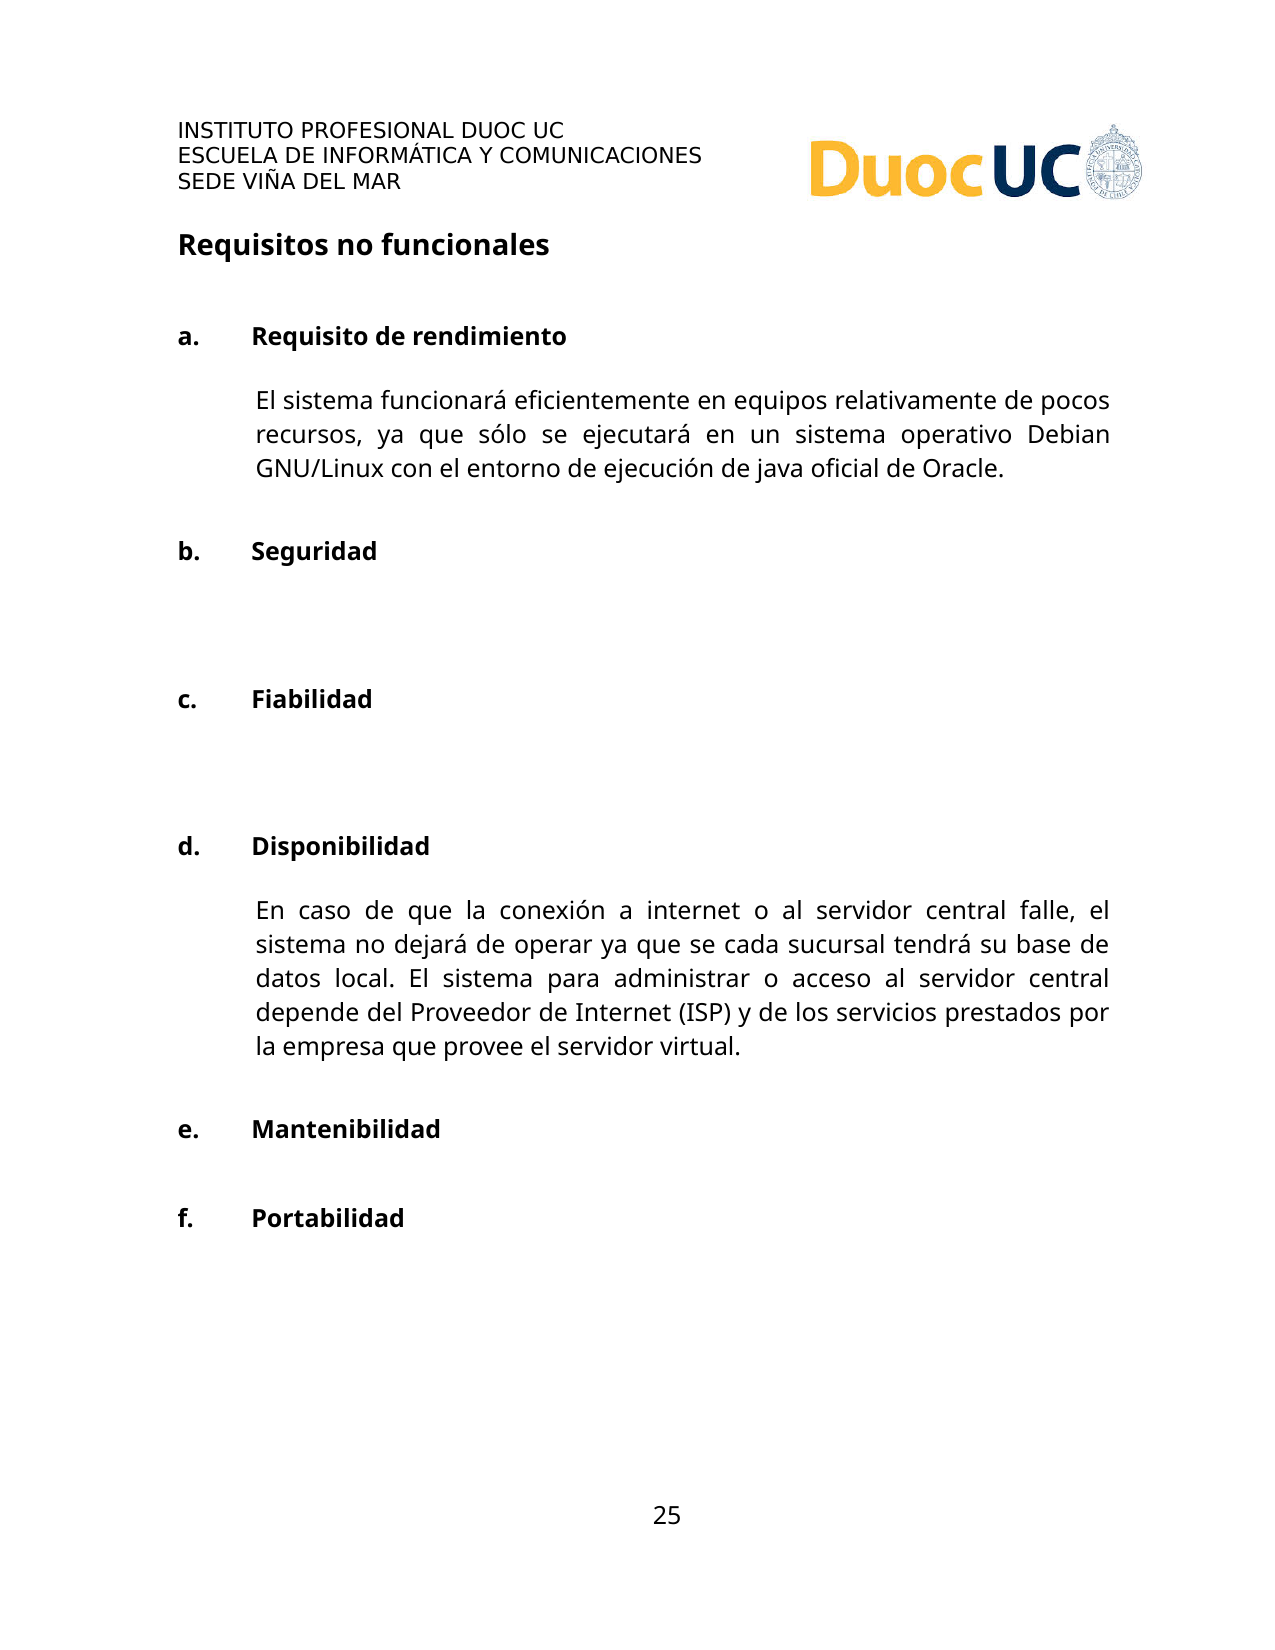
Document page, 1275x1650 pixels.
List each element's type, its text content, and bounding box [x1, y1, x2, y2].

text El sistema funcionará eficientemente en equipos relativamente de pocos recursos, ya que sólo se ejecutará en un sistema operativo Debian GNU/Linux con el entorno de ejecución de java oficial de Oracle. [255, 383, 1111, 485]
subtitle e. Mantenibilidad [177, 1112, 1112, 1146]
subtitle c. Fiabilidad [177, 681, 1112, 715]
picture [794, 120, 1154, 203]
subtitle f. Portabilidad [177, 1201, 1112, 1235]
subtitle d. Disponibilidad [177, 828, 1112, 862]
subtitle Requisitos no funcionales [177, 224, 1157, 264]
subtitle b. Seguridad [177, 534, 1112, 568]
text En caso de que la conexión a internet o al servidor central falle, el sistema no dejará de operar ya que se cada sucursal tendrá su base de datos local. El sistema para administrar o acceso al servidor central depende del Proveedor de Internet (ISP) y de los servicios prestados por la empresa que provee el servidor virtual. [255, 893, 1111, 1063]
subtitle a. Requisito de rendimiento [177, 319, 1112, 353]
